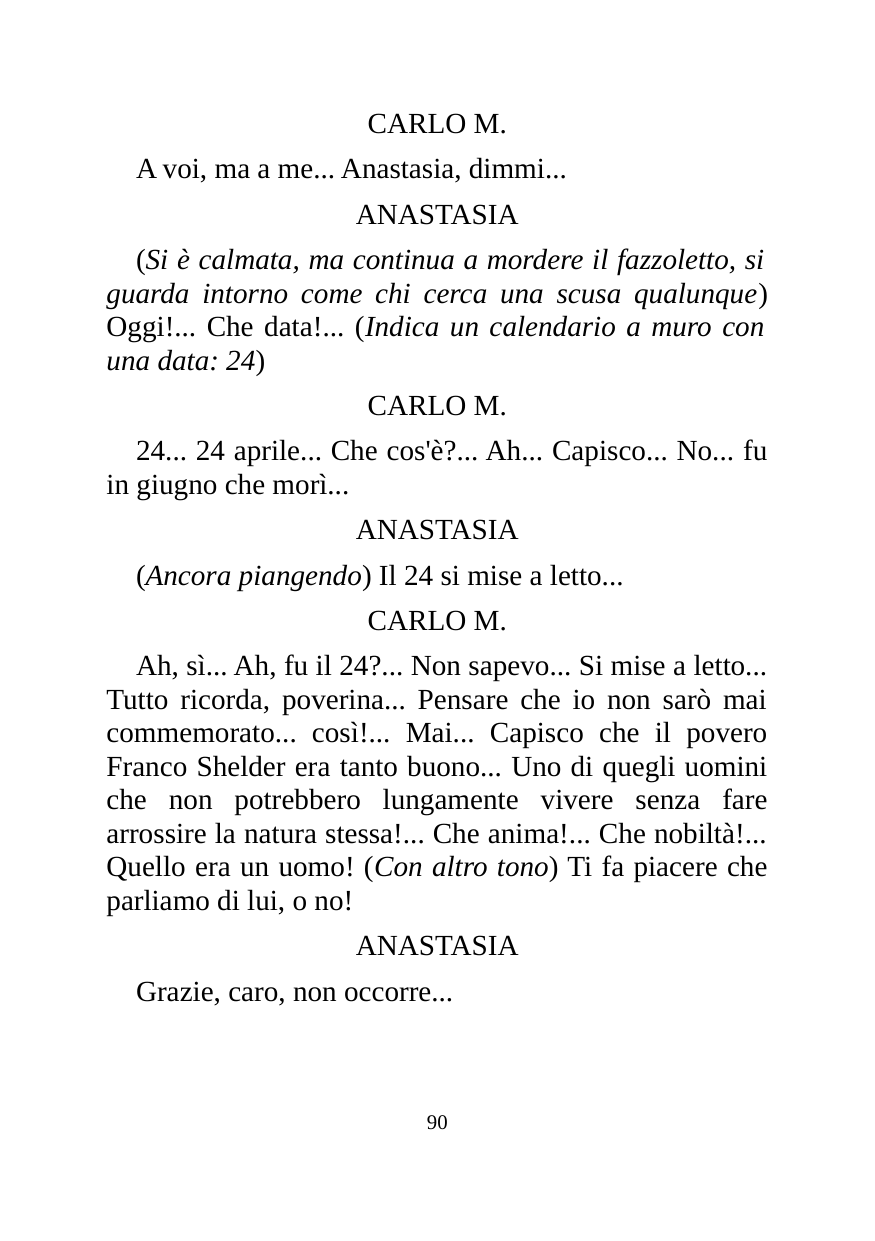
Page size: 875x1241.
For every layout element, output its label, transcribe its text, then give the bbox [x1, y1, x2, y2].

text ANASTASIA [106, 512, 768, 546]
text ANASTASIA [106, 928, 768, 962]
text CARLO M. [106, 388, 768, 422]
text (Ancora piangendo) Il 24 si mise a letto... [106, 558, 768, 591]
text Ah, sì... Ah, fu il 24?... Non sapevo... Si mise a letto... Tutto ricorda, poverina... Pensare che io non sarò mai commemorato... così!... Mai... Capisco che il povero Franco Shelder era tanto buono... Uno di quegli uomini che non potrebbero lungamente vivere senza fare arrossire la natura stessa!... Che anima!... Che nobiltà!... Quello era un uomo! (Con altro tono) Ti fa piacere che parliamo di lui, o no! [106, 648, 768, 917]
text CARLO M. [106, 603, 768, 636]
text ANASTASIA [106, 197, 768, 230]
text 24... 24 aprile... Che cos'è?... Ah... Capisco... No... fu in giugno che morì... [106, 433, 768, 501]
text A voi, ma a me... Anastasia, dimmi... [106, 152, 768, 185]
text CARLO M. [106, 106, 768, 140]
text Grazie, caro, non occorre... [106, 974, 768, 1007]
text (Si è calmata, ma continua a mordere il fazzoletto, si guarda intorno come chi cerca una scusa qualunque) Oggi!... Che data!... (Indica un calendario a muro con una data: 24) [106, 242, 768, 376]
